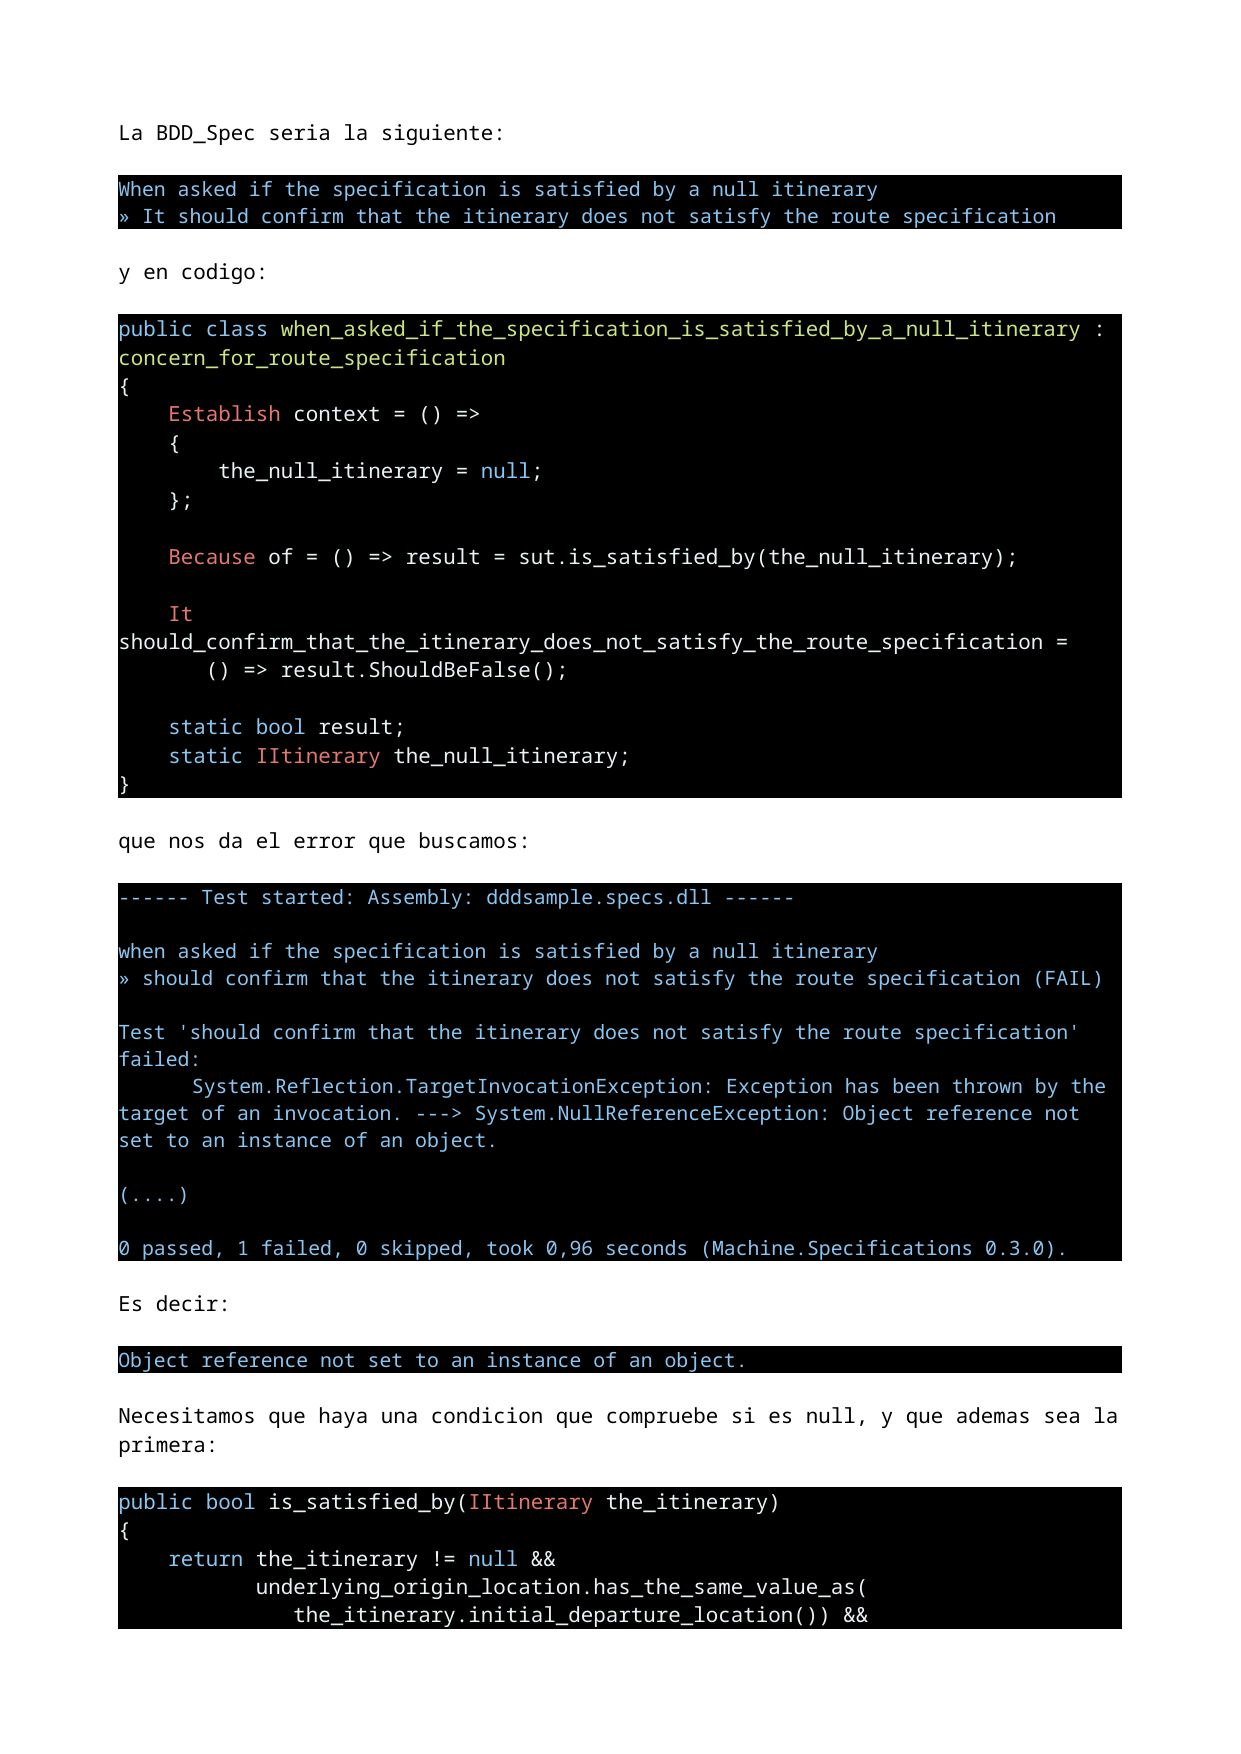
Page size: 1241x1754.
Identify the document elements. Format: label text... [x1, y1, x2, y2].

text when asked if the specification is satisfied by a null itinerary [118, 937, 1122, 964]
text 0 passed, 1 failed, 0 skipped, took 0,96 seconds (Machine.Specifications 0.3.0). [118, 1234, 1122, 1261]
text public bool is_satisfied_by(IItinerary the_itinerary) [118, 1487, 1122, 1515]
text the_null_itinerary = null; [118, 456, 1122, 485]
text que nos da el error que buscamos: [118, 826, 1122, 854]
text Necesitamos que haya una condicion que compruebe si es null, y que ademas sea la primera: [118, 1401, 1122, 1458]
text { [118, 371, 1122, 399]
text the_itinerary.initial_departure_location()) && [118, 1601, 1122, 1629]
text y en codigo: [118, 257, 1122, 286]
text static IItinerary the_null_itinerary; [118, 741, 1122, 769]
text » should confirm that the itinerary does not satisfy the route specification (FAIL) [118, 964, 1122, 991]
text return the_itinerary != null && [118, 1544, 1122, 1572]
text Because of = () => result = sut.is_satisfied_by(the_null_itinerary); [118, 542, 1122, 570]
text { [118, 428, 1122, 456]
text La BDD_Spec seria la siguiente: [118, 118, 1122, 147]
text { [118, 1515, 1122, 1544]
text Test 'should confirm that the itinerary does not satisfy the route specification' failed: [118, 1018, 1122, 1072]
text ------ Test started: Assembly: dddsample.specs.dll ------ [118, 883, 1122, 910]
text Establish context = () => [118, 399, 1122, 428]
text } [118, 769, 1122, 798]
text System.Reflection.TargetInvocationException: Exception has been thrown by the target of an invocation. ---> System.NullReferenceException: Object reference not set to an instance of an object. [118, 1072, 1122, 1153]
text }; [118, 485, 1122, 513]
text Object reference not set to an instance of an object. [118, 1346, 1122, 1373]
text » It should confirm that the itinerary does not satisfy the route specification [118, 202, 1122, 229]
text Es decir: [118, 1289, 1122, 1318]
text () => result.ShouldBeFalse(); [118, 656, 1122, 684]
text underlying_origin_location.has_the_same_value_as( [118, 1572, 1122, 1601]
text (....) [118, 1180, 1122, 1207]
text static bool result; [118, 712, 1122, 741]
text When asked if the specification is satisfied by a null itinerary [118, 175, 1122, 202]
text It should_confirm_that_the_itinerary_does_not_satisfy_the_route_specification = [118, 599, 1122, 656]
text public class when_asked_if_the_specification_is_satisfied_by_a_null_itinerary : concern_for_route_specification [118, 314, 1122, 371]
